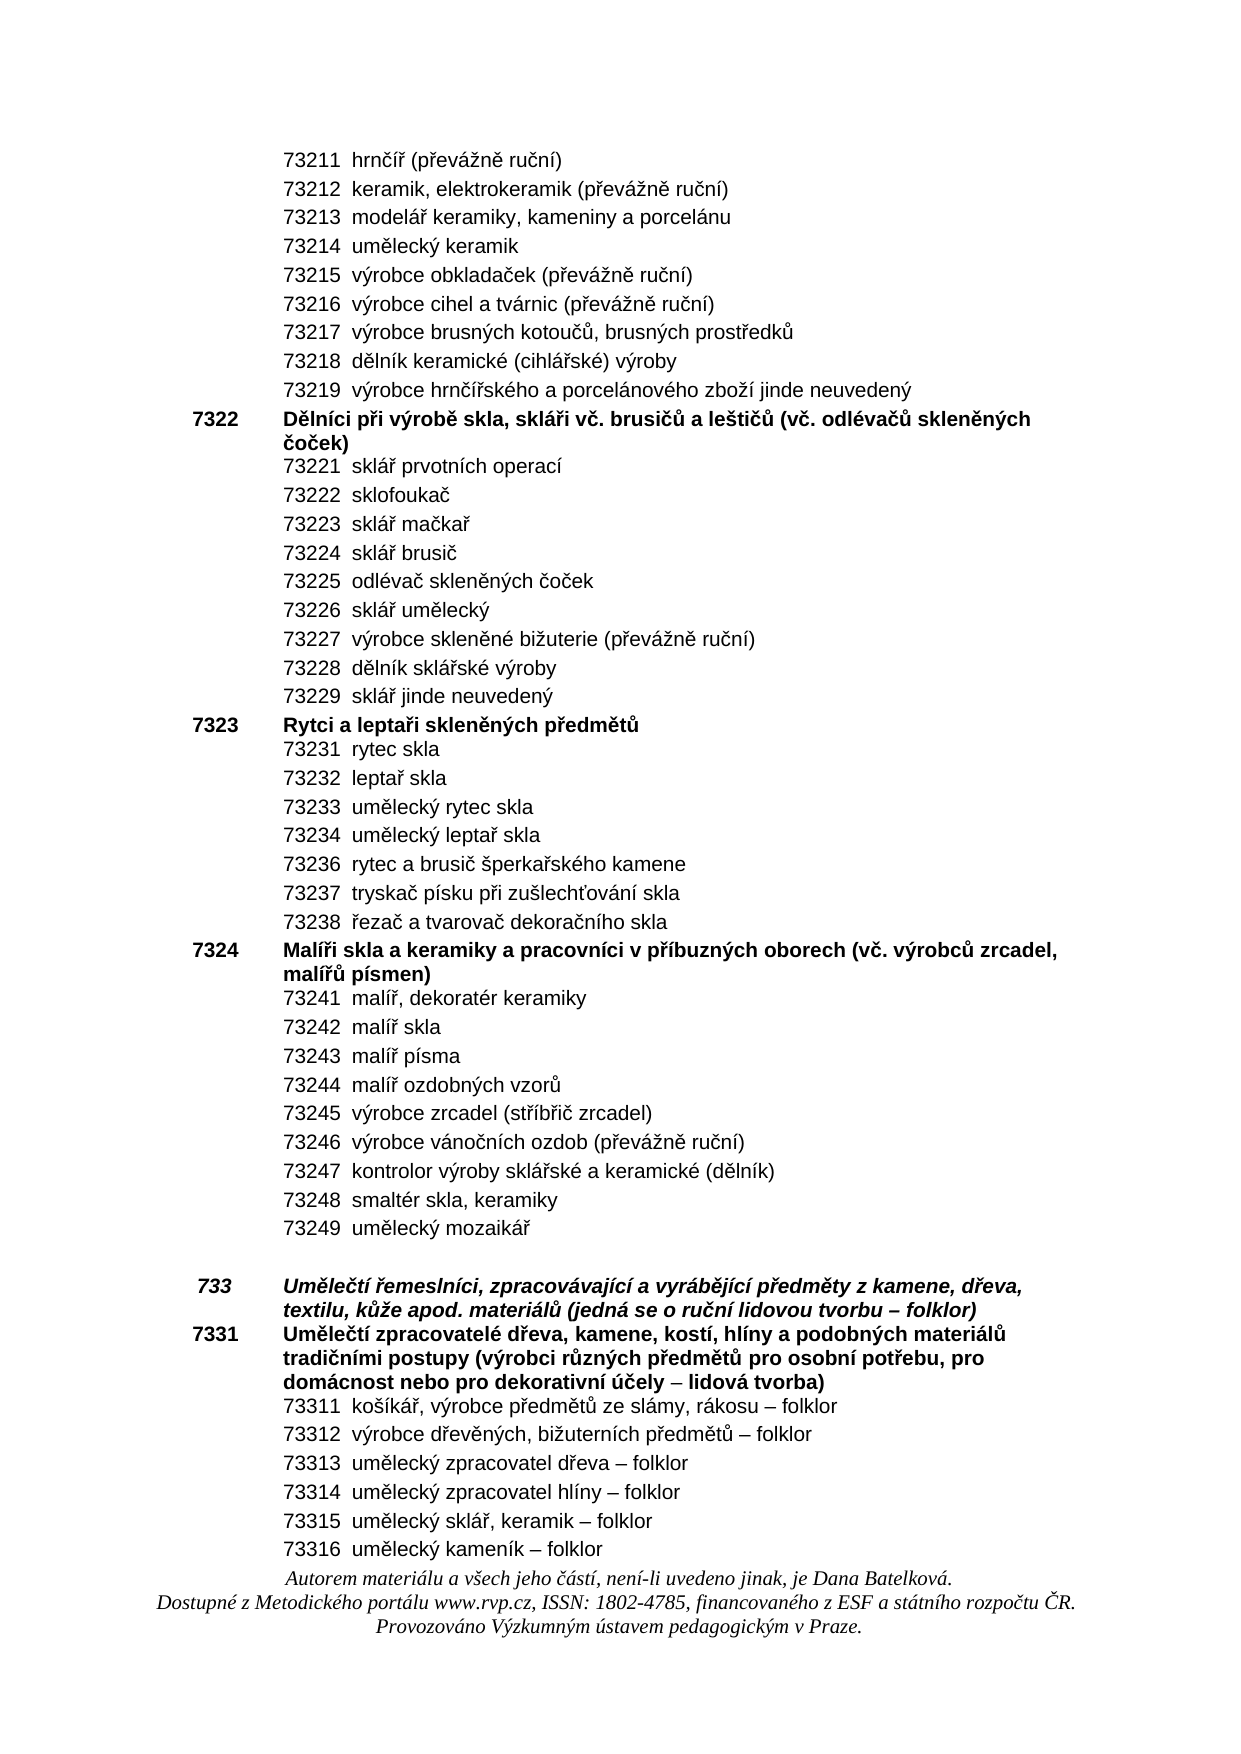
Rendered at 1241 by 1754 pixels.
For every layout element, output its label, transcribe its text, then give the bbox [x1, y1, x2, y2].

table_cell [148, 205, 283, 234]
table_cell hrnčíř (převážně ruční) [352, 148, 1093, 176]
table_cell 73241 [283, 986, 352, 1015]
table_cell [148, 627, 283, 656]
table_cell 73244 [283, 1073, 352, 1101]
table_cell výrobce vánočních ozdob (převážně ruční) [352, 1130, 1093, 1159]
table_cell [148, 263, 283, 291]
table_cell Umělečtí zpracovatelé dřeva, kamene, kostí, hlíny a podobných materiálů tradičními postupy (výrobci různých předmětů pro osobní potřebu, pro domácnost nebo pro dekorativní účely – lidová tvorba) [283, 1322, 1093, 1393]
table_cell 73233 [283, 795, 352, 823]
table_cell výrobce obkladaček (převážně ruční) [352, 263, 1093, 291]
table_cell 7322 [148, 406, 283, 454]
table_cell umělecký rytec skla [352, 795, 1093, 823]
table_cell [148, 1509, 283, 1537]
table_cell výrobce skleněné bižuterie (převážně ruční) [352, 627, 1093, 656]
table_cell [148, 852, 283, 881]
table_cell [148, 1245, 1093, 1274]
table_cell smaltér skla, keramiky [352, 1188, 1093, 1216]
table_cell 7323 [148, 713, 283, 737]
table_cell výrobce cihel a tvárnic (převážně ruční) [352, 291, 1093, 320]
table_cell [148, 234, 283, 263]
table_cell 73219 [283, 378, 352, 406]
table_cell [148, 1422, 283, 1451]
table_cell [148, 483, 283, 512]
table_cell 73316 [283, 1537, 352, 1566]
table_cell 73247 [283, 1159, 352, 1187]
table_cell [148, 320, 283, 349]
table_cell výrobce hrnčířského a porcelánového zboží jinde neuvedený [352, 378, 1093, 406]
table_cell sklář prvotních operací [352, 454, 1093, 483]
table_cell 73215 [283, 263, 352, 291]
table_cell 73232 [283, 766, 352, 794]
table_cell 73212 [283, 176, 352, 205]
table_cell [148, 1159, 283, 1187]
table_cell [148, 881, 283, 909]
table_cell 7324 [148, 938, 283, 986]
table_cell rytec a brusič šperkařského kamene [352, 852, 1093, 881]
table_cell [148, 1480, 283, 1508]
table_cell umělecký sklář, keramik – folklor [352, 1509, 1093, 1537]
table_cell [148, 378, 283, 406]
table_cell umělecký mozaikář [352, 1216, 1093, 1245]
table_cell [148, 1101, 283, 1130]
table_cell [148, 598, 283, 627]
table_cell [148, 1216, 283, 1245]
table_cell 73229 [283, 684, 352, 713]
table_cell [148, 1188, 283, 1216]
table_cell [148, 1015, 283, 1044]
table_cell 73217 [283, 320, 352, 349]
table_cell sklář umělecký [352, 598, 1093, 627]
table_cell [148, 291, 283, 320]
table_cell výrobce zrcadel (stříbřič zrcadel) [352, 1101, 1093, 1130]
table_cell 73314 [283, 1480, 352, 1508]
table_cell 73245 [283, 1101, 352, 1130]
table_cell [148, 541, 283, 569]
table_cell odlévač skleněných čoček [352, 569, 1093, 598]
table_cell Malíři skla a keramiky a pracovníci v příbuzných oborech (vč. výrobců zrcadel, malířů písmen) [283, 938, 1093, 986]
table_cell 733 [148, 1274, 283, 1322]
table_cell [148, 986, 283, 1015]
table_cell 73223 [283, 512, 352, 541]
table_cell Rytci a leptaři skleněných předmětů [283, 713, 1093, 737]
table_cell 73246 [283, 1130, 352, 1159]
table_cell 73234 [283, 823, 352, 852]
table_cell 73236 [283, 852, 352, 881]
table_cell Umělečtí řemeslníci, zpracovávající a vyrábějící předměty z kamene, dřeva, textilu, kůže apod. materiálů (jedná se o ruční lidovou tvorbu – folklor) [283, 1274, 1093, 1322]
table_cell [148, 349, 283, 378]
table_cell 73242 [283, 1015, 352, 1044]
table_cell [148, 512, 283, 541]
table_cell rytec skla [352, 737, 1093, 766]
table_cell [148, 454, 283, 483]
table_cell [148, 176, 283, 205]
table_cell [148, 1073, 283, 1101]
table_cell 73237 [283, 881, 352, 909]
table_cell 73216 [283, 291, 352, 320]
table_cell malíř skla [352, 1015, 1093, 1044]
table_cell [148, 1537, 283, 1566]
table_cell [148, 910, 283, 938]
table_cell 73249 [283, 1216, 352, 1245]
table_cell [148, 737, 283, 766]
table_cell 73228 [283, 656, 352, 684]
table_cell umělecký zpracovatel hlíny – folklor [352, 1480, 1093, 1508]
table_cell výrobce dřevěných, bižuterních předmětů – folklor [352, 1422, 1093, 1451]
table_cell [148, 148, 283, 176]
table_cell keramik, elektrokeramik (převážně ruční) [352, 176, 1093, 205]
table_cell 73221 [283, 454, 352, 483]
table_cell 7331 [148, 1322, 283, 1393]
table_cell 73213 [283, 205, 352, 234]
table_cell košíkář, výrobce předmětů ze slámy, rákosu – folklor [352, 1394, 1093, 1422]
table_cell 73225 [283, 569, 352, 598]
table_cell dělník sklářské výroby [352, 656, 1093, 684]
table_cell 73315 [283, 1509, 352, 1537]
table_cell malíř, dekoratér keramiky [352, 986, 1093, 1015]
table_cell [148, 684, 283, 713]
table_cell tryskač písku při zušlechťování skla [352, 881, 1093, 909]
table_cell 73312 [283, 1422, 352, 1451]
table_cell umělecký leptař skla [352, 823, 1093, 852]
table_cell 73238 [283, 910, 352, 938]
table_cell malíř písma [352, 1044, 1093, 1072]
table_cell [148, 795, 283, 823]
table_cell 73226 [283, 598, 352, 627]
table_cell sklofoukač [352, 483, 1093, 512]
table_cell 73313 [283, 1451, 352, 1480]
table_cell sklář jinde neuvedený [352, 684, 1093, 713]
table_cell 73224 [283, 541, 352, 569]
table_cell 73243 [283, 1044, 352, 1072]
table_cell [148, 1451, 283, 1480]
table_cell výrobce brusných kotoučů, brusných prostředků [352, 320, 1093, 349]
table_cell Dělníci při výrobě skla, skláři vč. brusičů a leštičů (vč. odlévačů skleněných čoček) [283, 406, 1093, 454]
table_cell modelář keramiky, kameniny a porcelánu [352, 205, 1093, 234]
table_cell leptař skla [352, 766, 1093, 794]
table_cell [148, 569, 283, 598]
table_cell [148, 1044, 283, 1072]
table_cell 73248 [283, 1188, 352, 1216]
table_cell 73227 [283, 627, 352, 656]
table_cell kontrolor výroby sklářské a keramické (dělník) [352, 1159, 1093, 1187]
table_cell umělecký keramik [352, 234, 1093, 263]
table_cell malíř ozdobných vzorů [352, 1073, 1093, 1101]
table_cell umělecký kameník – folklor [352, 1537, 1093, 1566]
table_cell [148, 656, 283, 684]
table_cell 73231 [283, 737, 352, 766]
table_cell 73218 [283, 349, 352, 378]
table_cell sklář mačkař [352, 512, 1093, 541]
table_cell dělník keramické (cihlářské) výroby [352, 349, 1093, 378]
table_cell [148, 766, 283, 794]
table_cell 73311 [283, 1394, 352, 1422]
table_cell řezač a tvarovač dekoračního skla [352, 910, 1093, 938]
table_cell umělecký zpracovatel dřeva – folklor [352, 1451, 1093, 1480]
table_cell [148, 1130, 283, 1159]
table_cell [148, 1394, 283, 1422]
table_cell 73214 [283, 234, 352, 263]
table_cell 73222 [283, 483, 352, 512]
table_cell 73211 [283, 148, 352, 176]
table_cell [148, 823, 283, 852]
table_cell sklář brusič [352, 541, 1093, 569]
